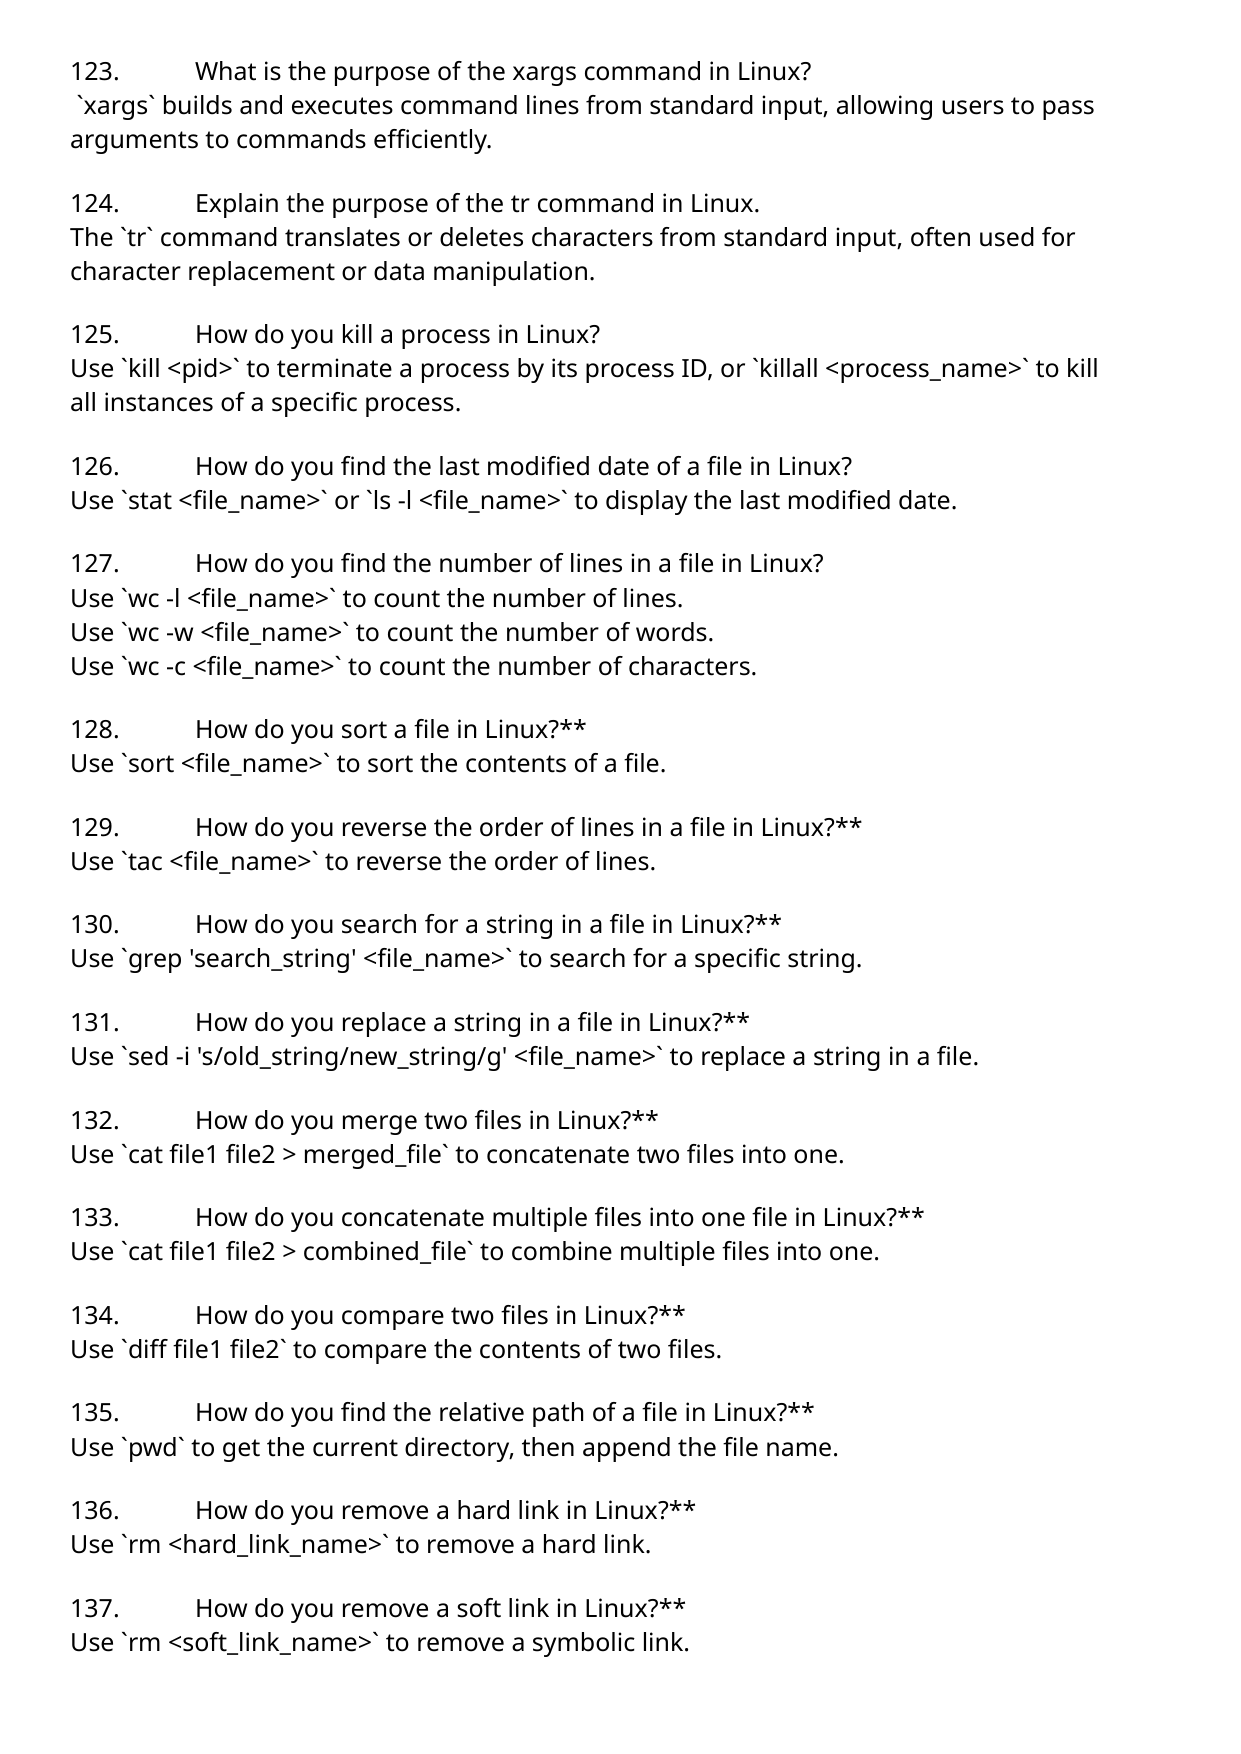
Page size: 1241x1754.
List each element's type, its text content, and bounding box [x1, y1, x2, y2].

list How do you replace a string in a file in Linux?** Use `sed -i 's/old_string/new_string/g' <file_name>` to replace a string in a file. [70, 1005, 1129, 1073]
list Explain the purpose of the tr command in Linux. The `tr` command translates or deletes characters from standard input, often used for character replacement or data manipulation. [70, 185, 1129, 287]
list How do you sort a file in Linux?** Use `sort <file_name>` to sort the contents of a file. [70, 712, 1129, 780]
list How do you concatenate multiple files into one file in Linux?** Use `cat file1 file2 > combined_file` to combine multiple files into one. [70, 1200, 1129, 1268]
list How do you find the relative path of a file in Linux?** Use `pwd` to get the current directory, then append the file name. [70, 1395, 1129, 1463]
list What is the purpose of the xargs command in Linux? `xargs` builds and executes command lines from standard input, allowing users to pass arguments to commands efficiently. [70, 53, 1129, 156]
list How do you remove a hard link in Linux?** Use `rm <hard_link_name>` to remove a hard link. [70, 1493, 1129, 1561]
list How do you compare two files in Linux?** Use `diff file1 file2` to compare the contents of two files. [70, 1297, 1129, 1366]
list How do you remove a soft link in Linux?** Use `rm <soft_link_name>` to remove a symbolic link. [70, 1590, 1129, 1658]
list How do you reverse the order of lines in a file in Linux?** Use `tac <file_name>` to reverse the order of lines. [70, 809, 1129, 878]
list How do you merge two files in Linux?** Use `cat file1 file2 > merged_file` to concatenate two files into one. [70, 1102, 1129, 1170]
list How do you kill a process in Linux? Use `kill <pid>` to terminate a process by its process ID, or `killall <process_name>` to kill all instances of a specific process. [70, 317, 1129, 419]
list How do you search for a string in a file in Linux?** Use `grep 'search_string' <file_name>` to search for a specific string. [70, 907, 1129, 975]
list How do you find the last modified date of a file in Linux? Use `stat <file_name>` or `ls -l <file_name>` to display the last modified date. [70, 448, 1129, 517]
list How do you find the number of lines in a file in Linux? Use `wc -l <file_name>` to count the number of lines. Use `wc -w <file_name>` to count the number of words. Use `wc -c <file_name>` to count the number of characters. [70, 546, 1129, 682]
